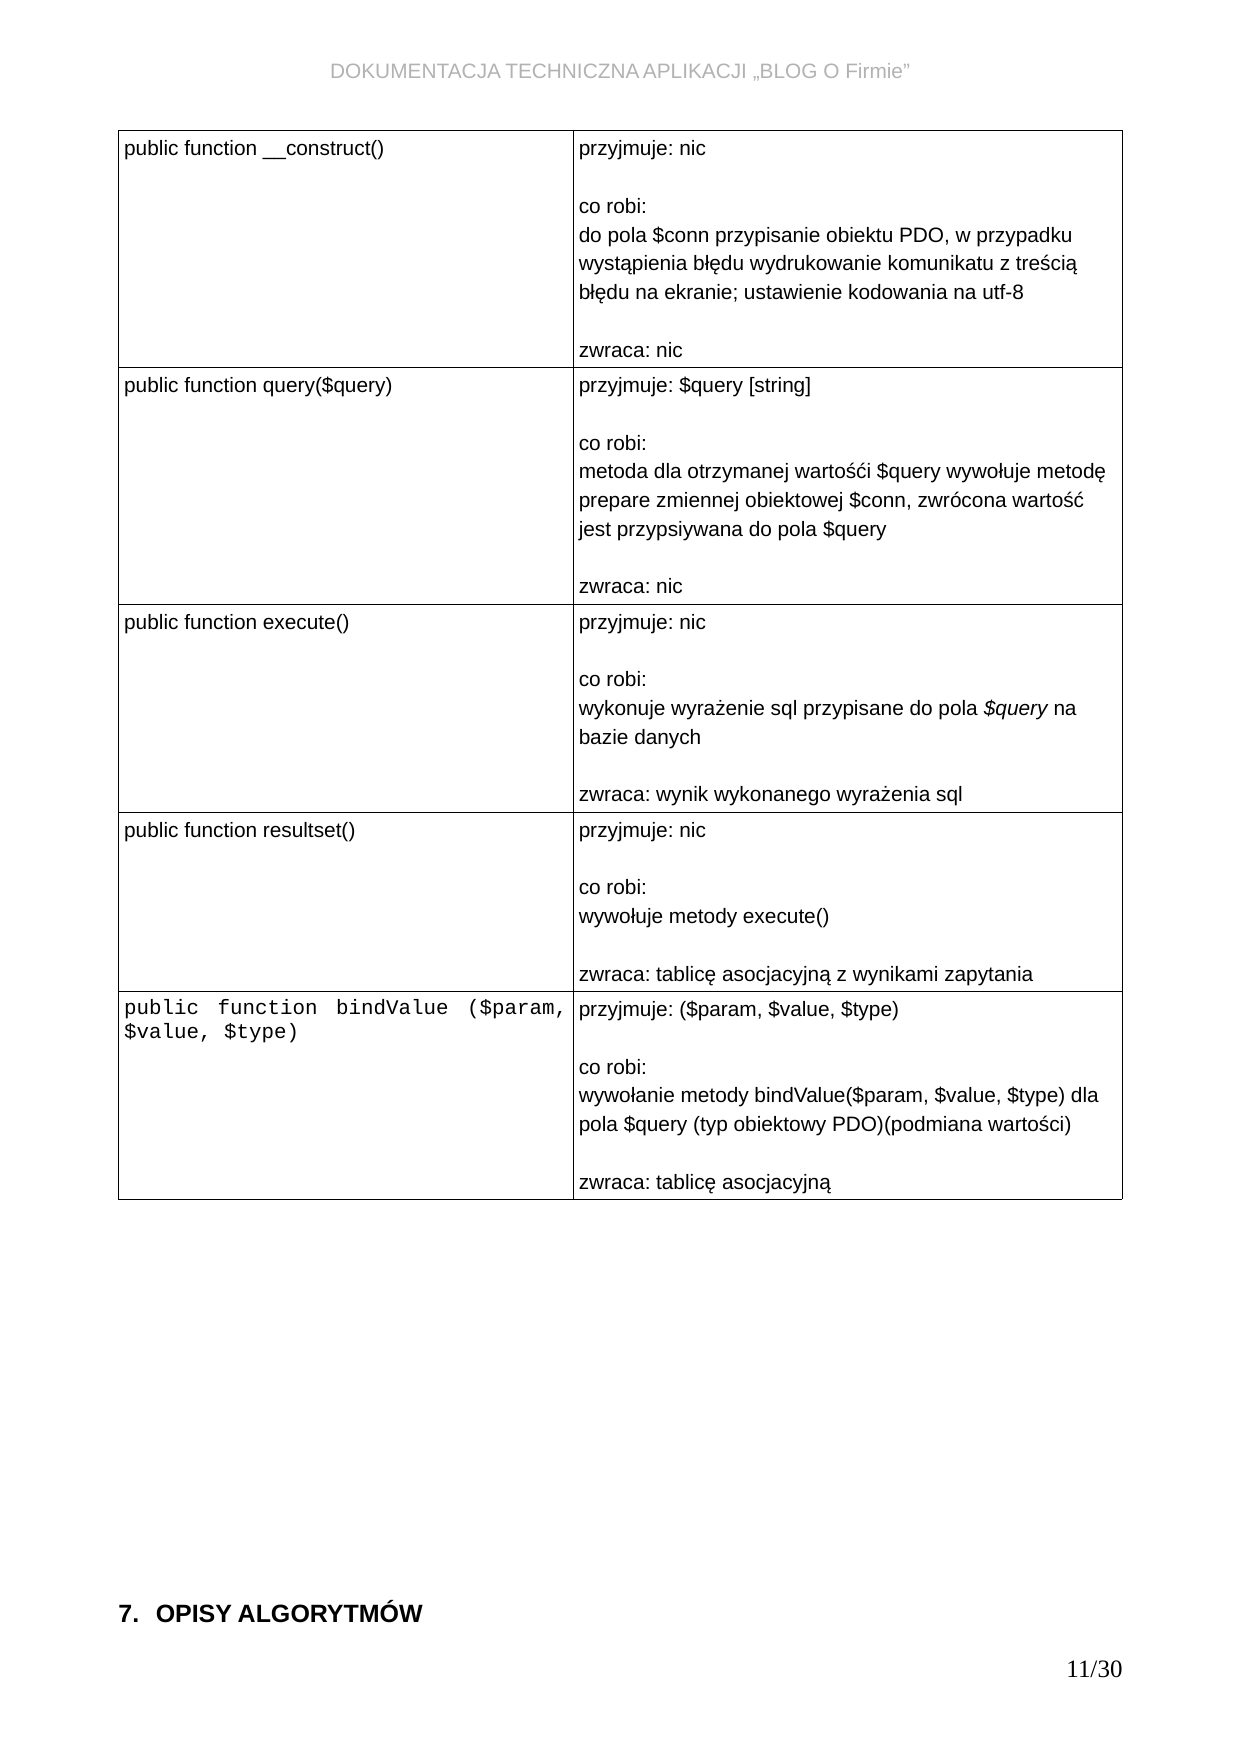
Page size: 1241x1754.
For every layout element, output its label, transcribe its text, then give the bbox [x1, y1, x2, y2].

list Opisy algorytmów [118, 1599, 1122, 1628]
table_header public function __construct() [119, 131, 573, 367]
table_cell public function query($query) [119, 368, 573, 604]
table_cell public function resultset() [119, 813, 573, 991]
table_cell przyjmuje: nic co robi: wykonuje wyrażenie sql przypisane do pola $query na bazie danych zwraca: wynik wykonanego wyrażenia sql [574, 605, 1122, 812]
table_header przyjmuje: nic co robi: do pola $conn przypisanie obiektu PDO, w przypadku wystąpienia błędu wydrukowanie komunikatu z treścią błędu na ekranie; ustawienie kodowania na utf-8 zwraca: nic [574, 131, 1122, 367]
table_cell public function bindValue ($param, $value, $type) [119, 992, 573, 1199]
table_cell public function execute() [119, 605, 573, 812]
table_cell przyjmuje: $query [string] co robi: metoda dla otrzymanej wartośći $query wywołuje metodę prepare zmiennej obiektowej $conn, zwrócona wartość jest przypsiywana do pola $query zwraca: nic [574, 368, 1122, 604]
table_cell przyjmuje: nic co robi: wywołuje metody execute() zwraca: tablicę asocjacyjną z wynikami zapytania [574, 813, 1122, 991]
table_cell przyjmuje: ($param, $value, $type) co robi: wywołanie metody bindValue($param, $value, $type) dla pola $query (typ obiektowy PDO)(podmiana wartości) zwraca: tablicę asocjacyjną [574, 992, 1122, 1199]
